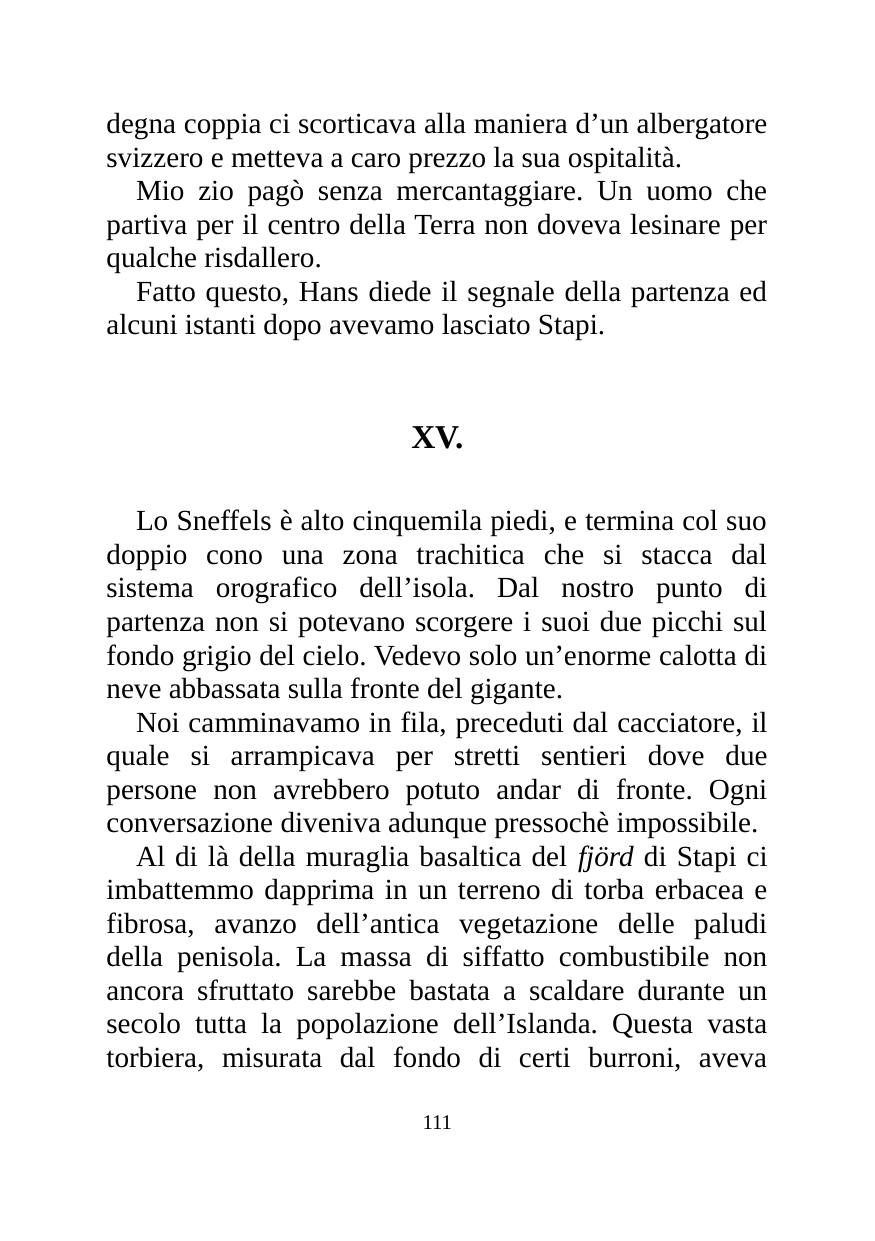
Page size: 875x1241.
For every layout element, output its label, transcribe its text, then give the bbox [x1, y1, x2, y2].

text Mio zio pagò senza mercantaggiare. Un uomo che partiva per il centro della Terra non doveva lesinare per qualche risdallero. [106, 173, 768, 274]
text Noi camminavamo in fila, preceduti dal cacciatore, il quale si arrampicava per stretti sentieri dove due persone non avrebbero potuto andar di fronte. Ogni conversazione diveniva adunque pressochè impossibile. [106, 705, 768, 839]
subtitle XV. [106, 418, 768, 456]
text Fatto questo, Hans diede il segnale della partenza ed alcuni istanti dopo avevamo lasciato Stapi. [106, 274, 768, 341]
text Al di là della muraglia basaltica del fjörd di Stapi ci imbattemmo dapprima in un terreno di torba erbacea e fibrosa, avanzo dell’antica vegetazione delle paludi della penisola. La massa di siffatto combustibile non ancora sfruttato sarebbe bastata a scaldare durante un secolo tutta la popolazione dell’Islanda. Questa vasta torbiera, misurata dal fondo di certi burroni, aveva [106, 839, 768, 1074]
text degna coppia ci scorticava alla maniera d’un albergatore svizzero e metteva a caro prezzo la sua ospitalità. [106, 106, 768, 173]
text Lo Sneffels è alto cinquemila piedi, e termina col suo doppio cono una zona trachitica che si stacca dal sistema orografico dell’isola. Dal nostro punto di partenza non si potevano scorgere i suoi due picchi sul fondo grigio del cielo. Vedevo solo un’enorme calotta di neve abbassata sulla fronte del gigante. [106, 503, 768, 705]
